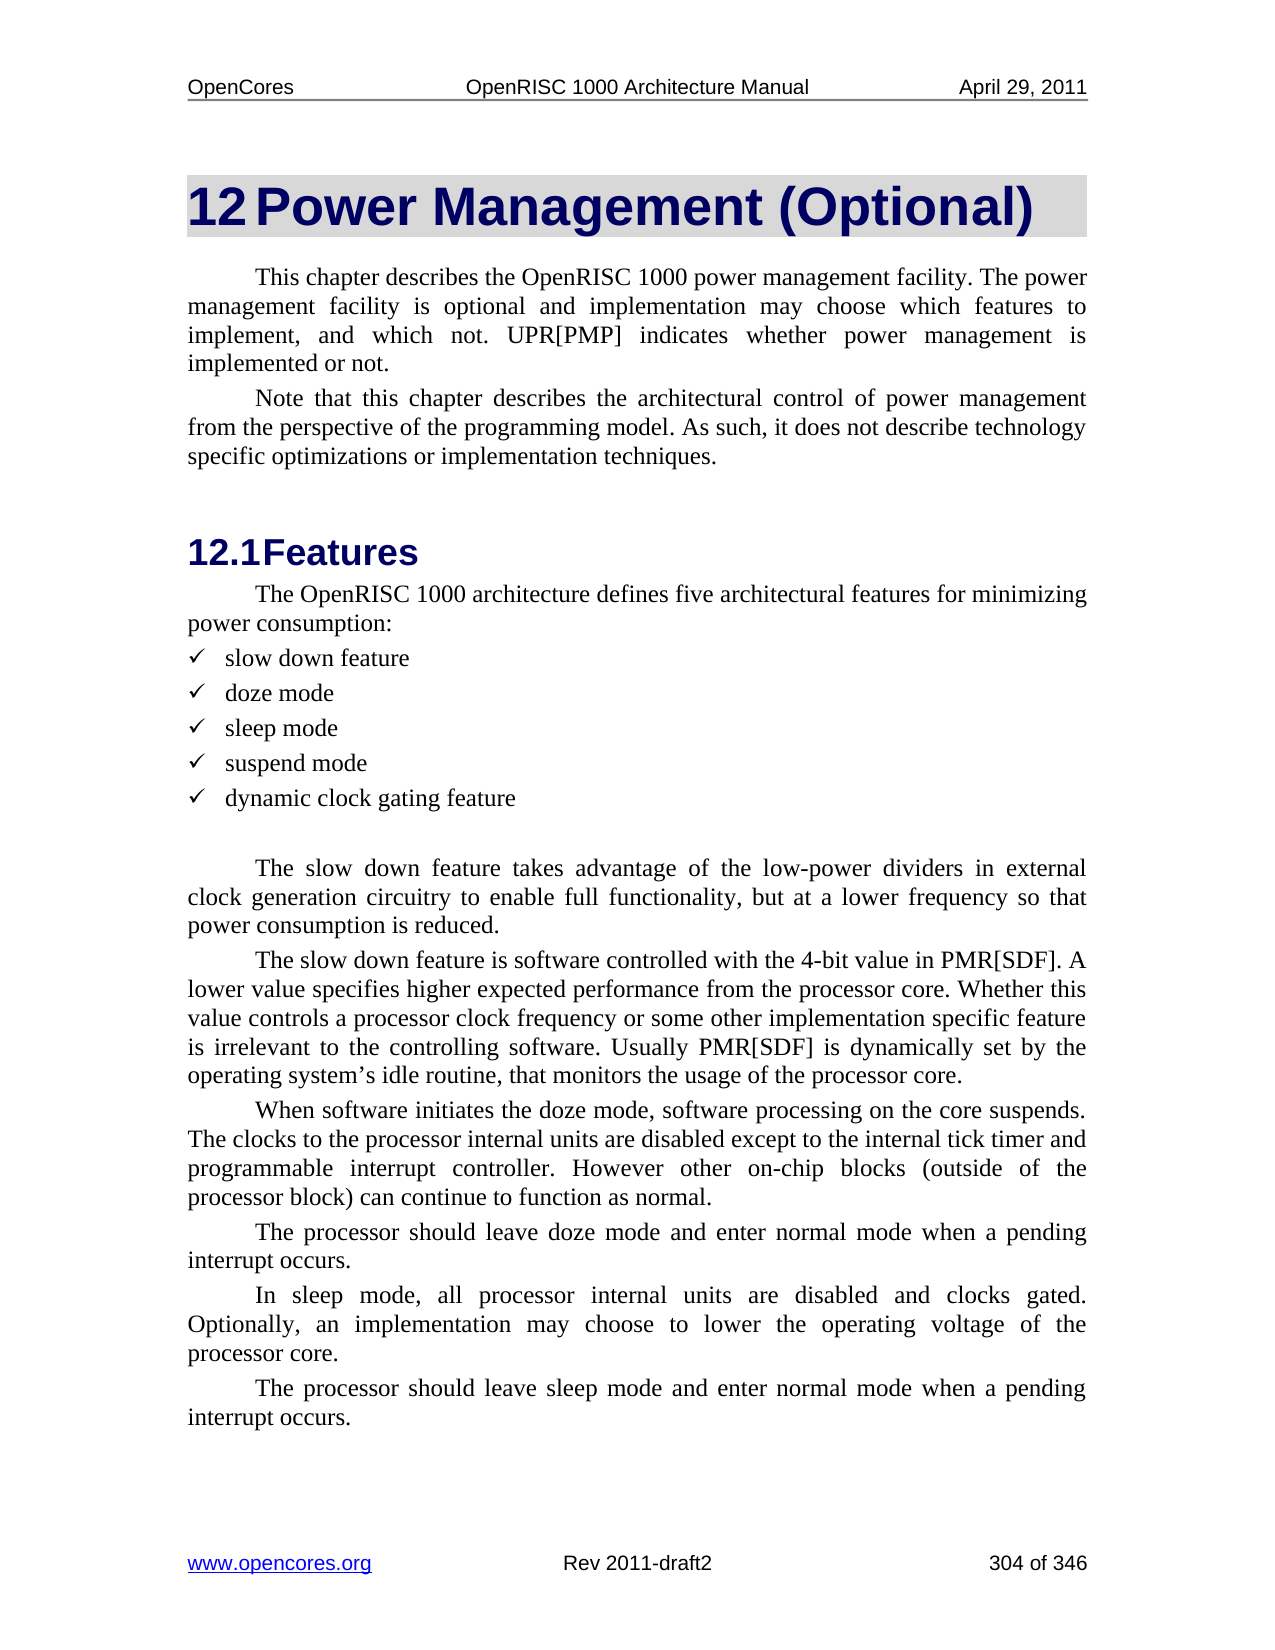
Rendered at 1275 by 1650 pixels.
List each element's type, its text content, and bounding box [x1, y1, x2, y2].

text When software initiates the doze mode, software processing on the core suspends. The clocks to the processor internal units are disabled except to the internal tick timer and programmable interrupt controller. However other on-chip blocks (outside of the processor block) can continue to function as normal. [187, 1095, 1087, 1210]
text The processor should leave sleep mode and enter normal mode when a pending interrupt occurs. [187, 1373, 1087, 1430]
text This chapter describes the OpenRISC 1000 power management facility. The power management facility is optional and implementation may choose which features to implement, and which not. UPR[PMP] indicates whether power management is implemented or not. [187, 262, 1087, 377]
subtitle Power Management (Optional) [187, 175, 1087, 237]
text The slow down feature is software controlled with the 4-bit value in PMR[SDF]. A lower value specifies higher expected performance from the processor core. Whether this value controls a processor clock frequency or some other implementation specific feature is irrelevant to the controlling software. Usually PMR[SDF] is dynamically set by the operating system’s idle routine, that monitors the usage of the processor core. [187, 945, 1087, 1089]
list slow down feature [187, 643, 1087, 672]
list suspend mode [187, 748, 1087, 777]
text The OpenRISC 1000 architecture defines five architectural features for minimizing power consumption: [187, 579, 1087, 637]
text In sleep mode, all processor internal units are disabled and clocks gated. Optionally, an implementation may choose to lower the operating voltage of the processor core. [187, 1280, 1087, 1367]
subtitle Features [187, 530, 1087, 573]
list dynamic clock gating feature [187, 783, 1087, 812]
text Note that this chapter describes the architectural control of power management from the perspective of the programming model. As such, it does not describe technology specific optimizations or implementation techniques. [187, 383, 1087, 470]
text The slow down feature takes advantage of the low-power dividers in external clock generation circuitry to enable full functionality, but at a lower frequency so that power consumption is reduced. [187, 853, 1087, 939]
text The processor should leave doze mode and enter normal mode when a pending interrupt occurs. [187, 1217, 1087, 1274]
list sleep mode [187, 713, 1087, 742]
list doze mode [187, 678, 1087, 707]
